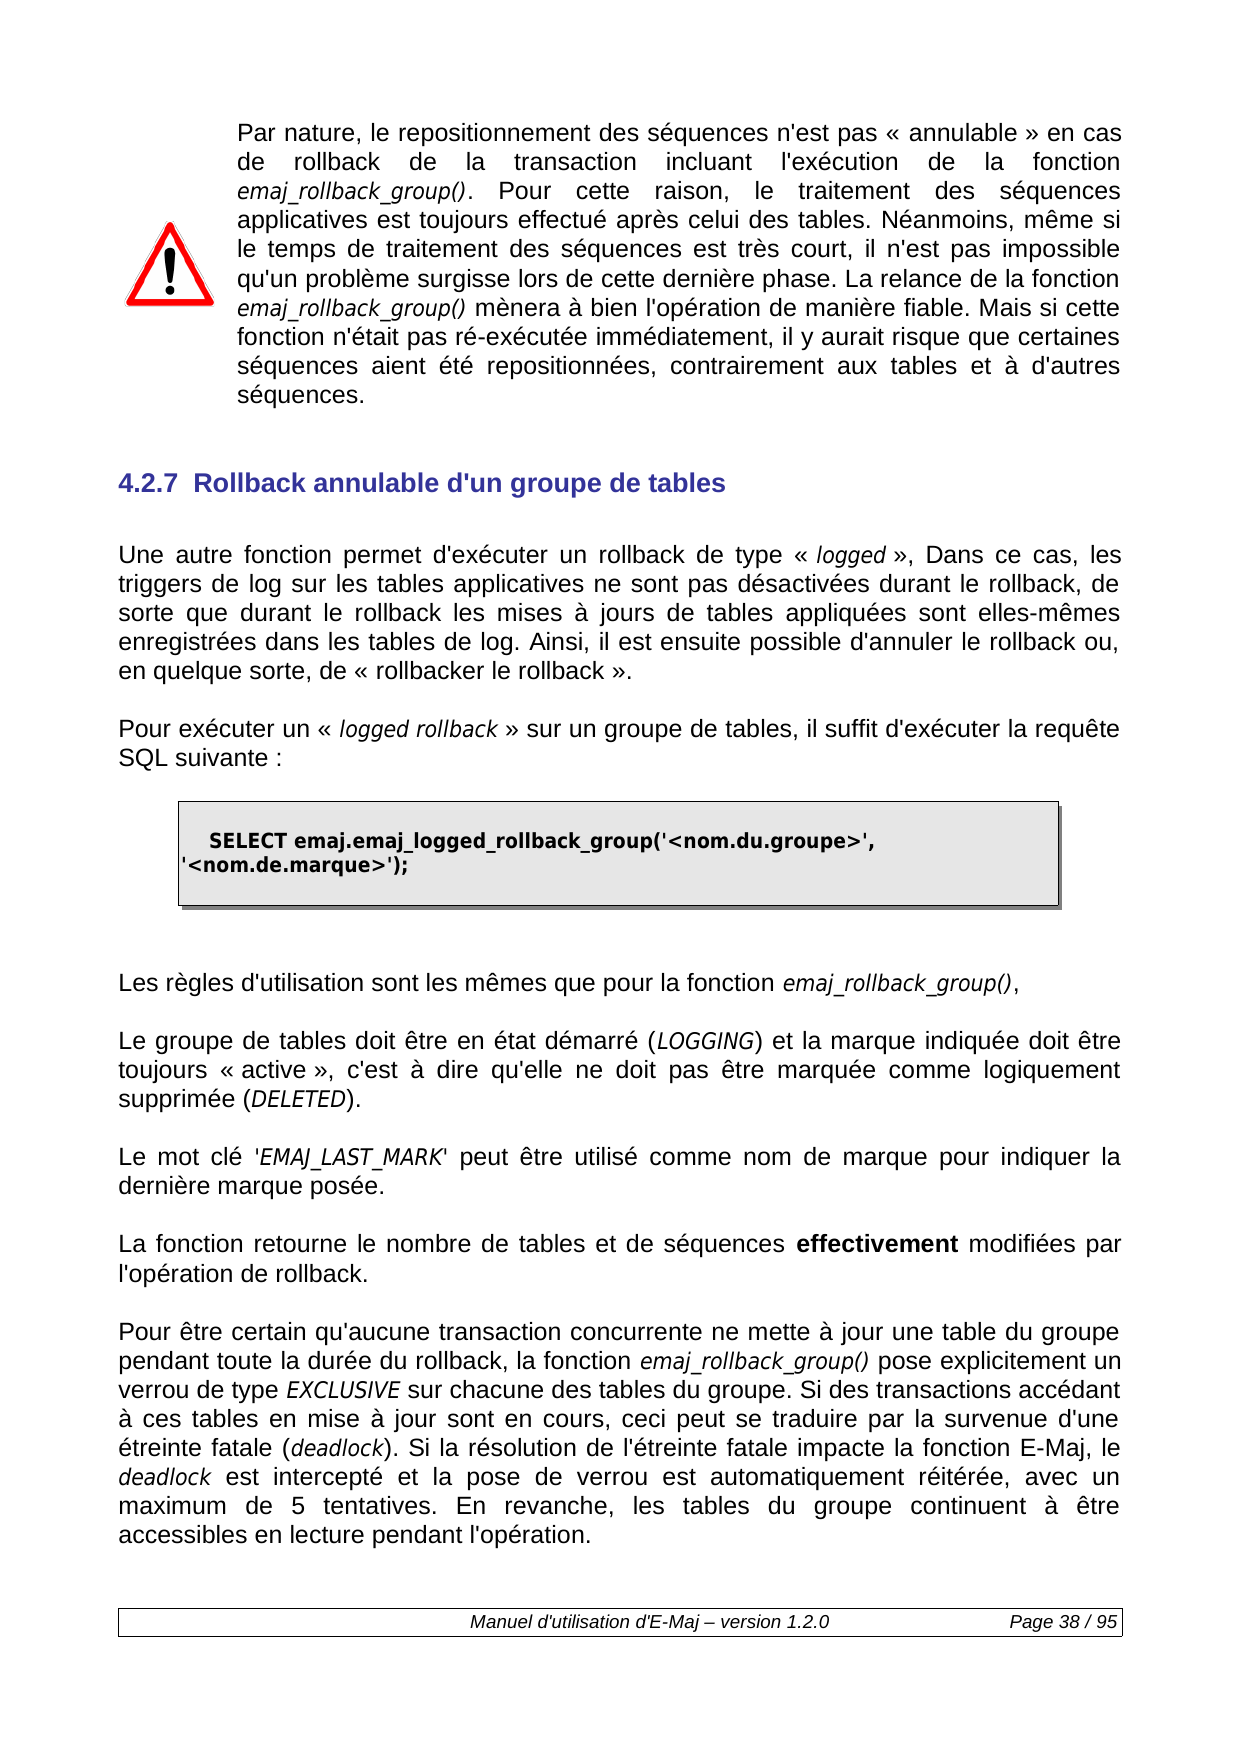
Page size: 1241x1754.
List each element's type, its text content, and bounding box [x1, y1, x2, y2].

subtitle Rollback annulable d'un groupe de tables [118, 467, 1122, 498]
text Les règles d'utilisation sont les mêmes que pour la fonction emaj_rollback_group(), [118, 968, 1122, 997]
text Par nature, le repositionnement des séquences n'est pas « annulable » en cas de rollback de la transaction incluant l'exécution de la fonction emaj_rollback_group(). Pour cette raison, le traitement des séquences applicatives est toujours effectué après celui des tables. Néanmoins, même si le temps de traitement des séquences est très court, il n'est pas impossible qu'un problème surgisse lors de cette dernière phase. La relance de la fonction emaj_rollback_group() mènera à bien l'opération de manière fiable. Mais si cette fonction n'était pas ré-exécutée immédiatement, il y aurait risque que certaines séquences aient été repositionnées, contrairement aux tables et à d'autres séquences. [237, 118, 1122, 409]
text Le groupe de tables doit être en état démarré (LOGGING) et la marque indiquée doit être toujours « active », c'est à dire qu'elle ne doit pas être marquée comme logiquement supprimée (DELETED). [118, 1026, 1122, 1113]
text Pour être certain qu'aucune transaction concurrente ne mette à jour une table du groupe pendant toute la durée du rollback, la fonction emaj_rollback_group() pose explicitement un verrou de type EXCLUSIVE sur chacune des tables du groupe. Si des transactions accédant à ces tables en mise à jour sont en cours, ceci peut se traduire par la survenue d'une étreinte fatale (deadlock). Si la résolution de l'étreinte fatale impacte la fonction E-Maj, le deadlock est intercepté et la pose de verrou est automatiquement réitérée, avec un maximum de 5 tentatives. En revanche, les tables du groupe continuent à être accessibles en lecture pendant l'opération. [118, 1317, 1122, 1549]
picture [124, 221, 215, 307]
text La fonction retourne le nombre de tables et de séquences effectivement modifiées par l'opération de rollback. [118, 1229, 1122, 1287]
text Le mot clé 'EMAJ_LAST_MARK' peut être utilisé comme nom de marque pour indiquer la dernière marque posée. [118, 1142, 1122, 1200]
text Pour exécuter un « logged rollback » sur un groupe de tables, il suffit d'exécuter la requête SQL suivante : [118, 714, 1122, 772]
text SELECT emaj.emaj_logged_rollback_group('<nom.du.groupe>', '<nom.de.marque>'); [179, 826, 1058, 874]
text Une autre fonction permet d'exécuter un rollback de type « logged », Dans ce cas, les triggers de log sur les tables applicatives ne sont pas désactivées durant le rollback, de sorte que durant le rollback les mises à jours de tables appliquées sont elles-mêmes enregistrées dans les tables de log. Ainsi, il est ensuite possible d'annuler le rollback ou, en quelque sorte, de « rollbacker le rollback ». [118, 539, 1122, 685]
